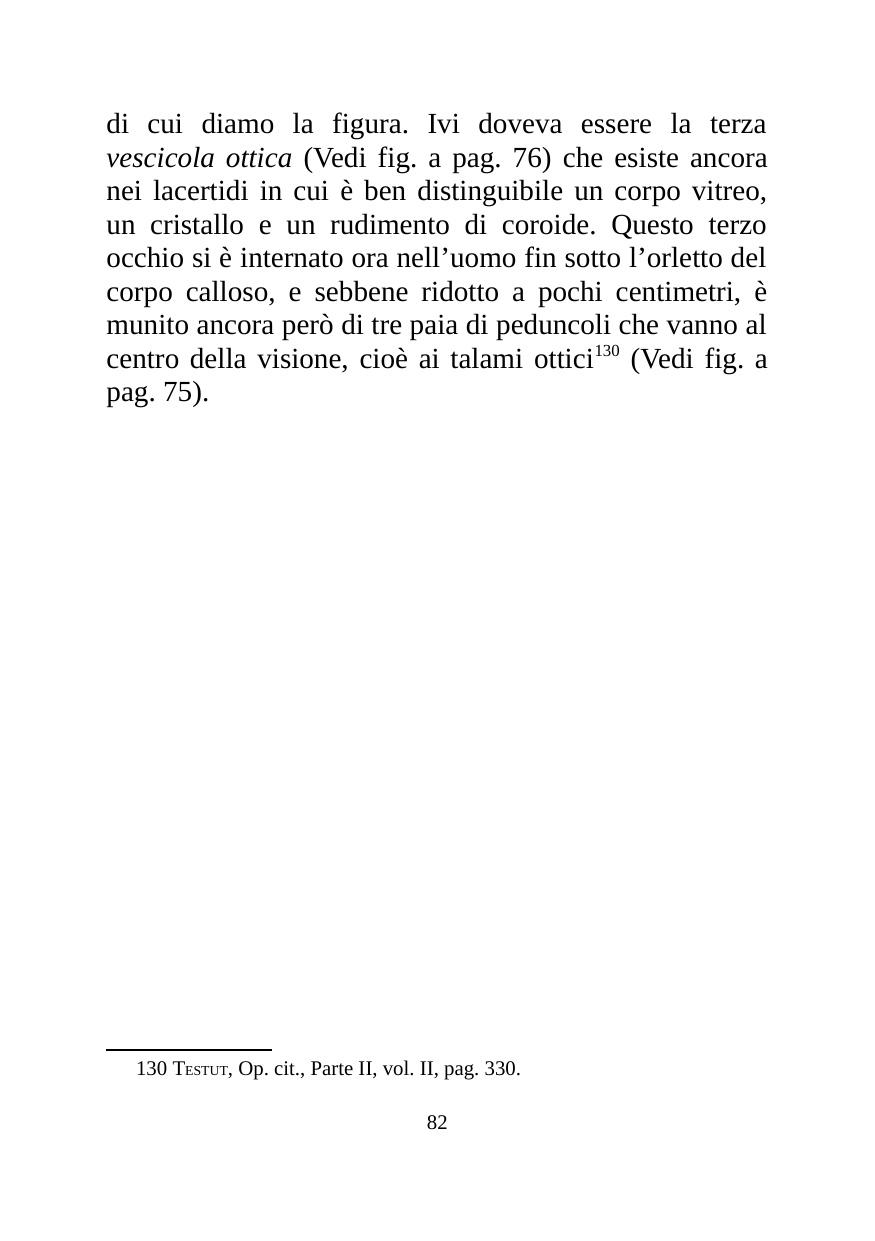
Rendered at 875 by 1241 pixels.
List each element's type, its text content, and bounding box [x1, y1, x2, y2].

text di cui diamo la figura. Ivi doveva essere la terza vescicola ottica (Vedi fig. a pag. 76) che esiste ancora nei lacertidi in cui è ben distinguibile un corpo vitreo, un cristallo e un rudimento di coroide. Questo terzo occhio si è internato ora nell’uomo fin sotto l’orletto del corpo calloso, e sebbene ridotto a pochi centimetri, è munito ancora però di tre paia di peduncoli che vanno al centro della visione, cioè ai talami ottici (Vedi fig. a pag. 75). [106, 106, 768, 408]
text Testut, Op. cit., Parte II, vol. II, pag. 330. [106, 1056, 768, 1080]
